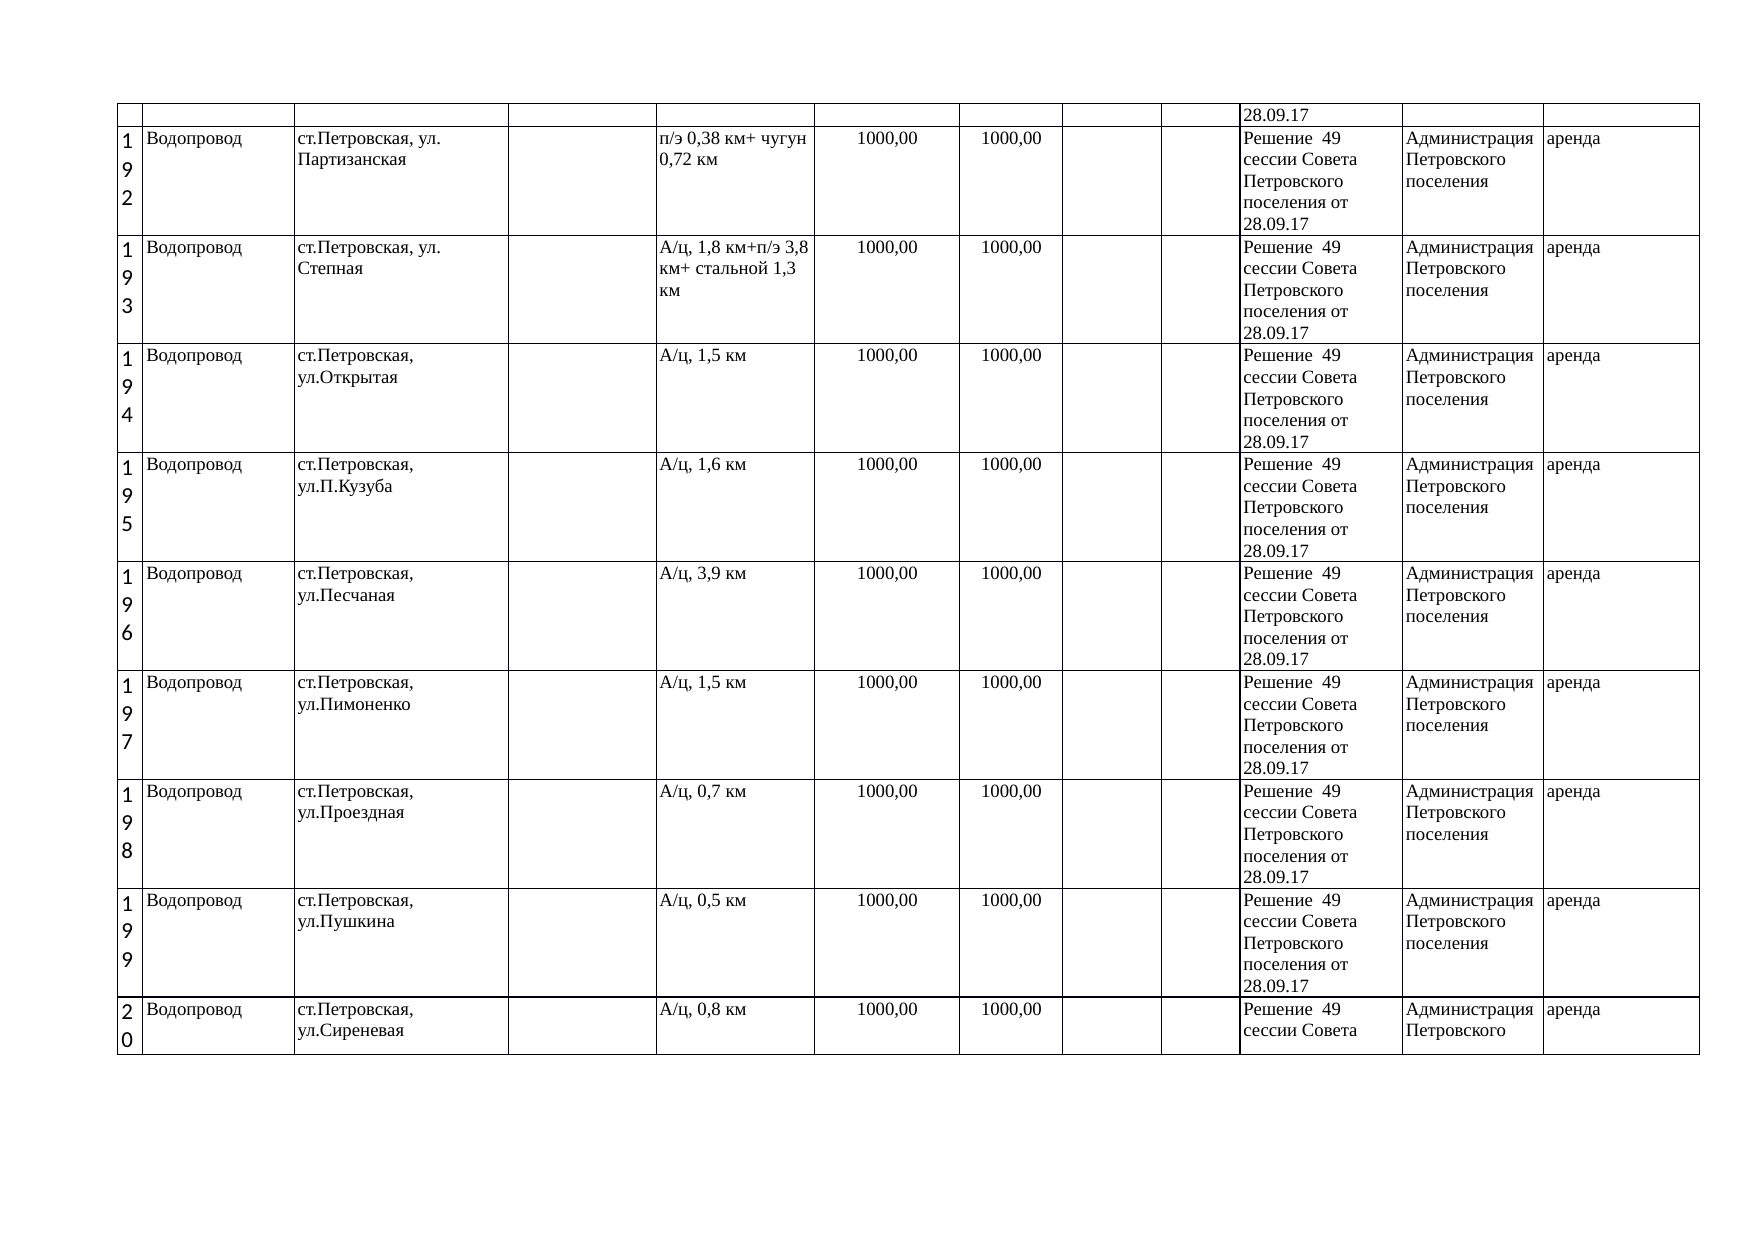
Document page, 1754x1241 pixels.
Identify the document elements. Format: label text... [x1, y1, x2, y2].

table_cell Решение 49 сессии Совета Петровского поселения от 28.09.17 [1241, 562, 1402, 670]
table_cell [1162, 104, 1239, 126]
table_cell 198 [118, 780, 142, 888]
table_cell [1162, 671, 1239, 779]
table_cell [1063, 562, 1161, 670]
table_cell А/ц, 0,8 км [657, 998, 814, 1053]
table_cell [1544, 104, 1699, 126]
table_cell [1063, 998, 1161, 1053]
table_cell 1000,00 [960, 344, 1062, 452]
table_cell 1000,00 [960, 127, 1062, 234]
table_cell аренда [1544, 344, 1699, 452]
table_cell Решение 49 сессии Совета Петровского поселения от 28.09.17 [1241, 127, 1402, 234]
table_cell аренда [1544, 562, 1699, 670]
table_cell 1000,00 [815, 780, 959, 888]
table_cell [657, 104, 814, 126]
table_cell Администрация Петровского поселения [1403, 453, 1543, 561]
table_cell А/ц, 1,6 км [657, 453, 814, 561]
table_cell Решение 49 сессии Совета Петровского поселения от 28.09.17 [1241, 344, 1402, 452]
table_cell Администрация Петровского поселения [1403, 127, 1543, 234]
table_cell 1000,00 [960, 562, 1062, 670]
table_cell [960, 104, 1062, 126]
table_cell 1000,00 [960, 236, 1062, 343]
table_cell 1000,00 [960, 780, 1062, 888]
table_cell Решение 49 сессии Совета Петровского поселения от 28.09.17 [1241, 453, 1402, 561]
table_cell [1403, 104, 1543, 126]
table_cell Водопровод [143, 780, 294, 888]
table_cell Администрация Петровского поселения [1403, 236, 1543, 343]
table_cell ст.Петровская, ул.Сиреневая [295, 998, 508, 1053]
table_cell А/ц, 1,8 км+п/э 3,8 км+ стальной 1,3 км [657, 236, 814, 343]
table_cell 197 [118, 671, 142, 779]
table_cell Водопровод [143, 453, 294, 561]
table_cell [1063, 889, 1161, 996]
table_cell [815, 104, 959, 126]
table_cell аренда [1544, 998, 1699, 1053]
table_cell ст.Петровская, ул.Проездная [295, 780, 508, 888]
table_cell [143, 104, 294, 126]
table_cell 1000,00 [815, 453, 959, 561]
table_cell Решение 49 сессии Совета Петровского поселения от 28.09.17 [1241, 671, 1402, 779]
table_cell Администрация Петровского поселения [1403, 780, 1543, 888]
table_cell 195 [118, 453, 142, 561]
table_cell аренда [1544, 889, 1699, 996]
table_cell [1063, 780, 1161, 888]
table_cell 20 [118, 998, 142, 1053]
table_cell [509, 236, 656, 343]
table_cell [509, 889, 656, 996]
table_cell [1162, 127, 1239, 234]
table_cell Водопровод [143, 671, 294, 779]
table_cell Администрация Петровского поселения [1403, 344, 1543, 452]
table_cell п/э 0,38 км+ чугун 0,72 км [657, 127, 814, 234]
table_cell 192 [118, 127, 142, 234]
table_cell [1162, 562, 1239, 670]
table_cell [295, 104, 508, 126]
table_cell [509, 562, 656, 670]
table_cell 1000,00 [815, 344, 959, 452]
table_cell А/ц, 1,5 км [657, 344, 814, 452]
table_cell [1162, 780, 1239, 888]
table_cell Администрация Петровского поселения [1403, 889, 1543, 996]
table_cell 1000,00 [815, 562, 959, 670]
table_cell [1162, 236, 1239, 343]
table_cell [1063, 671, 1161, 779]
table_cell [1063, 344, 1161, 452]
table_cell ст.Петровская, ул.П.Кузуба [295, 453, 508, 561]
table_cell Решение 49 сессии Совета [1241, 998, 1402, 1053]
table_cell А/ц, 3,9 км [657, 562, 814, 670]
table_cell [1162, 453, 1239, 561]
table_cell ст.Петровская, ул. Степная [295, 236, 508, 343]
table_cell ст.Петровская, ул.Песчаная [295, 562, 508, 670]
table_cell аренда [1544, 453, 1699, 561]
table_cell ст.Петровская, ул.Пимоненко [295, 671, 508, 779]
table_cell Водопровод [143, 998, 294, 1053]
table_cell 196 [118, 562, 142, 670]
table_cell 1000,00 [960, 889, 1062, 996]
table_cell Решение 49 сессии Совета Петровского поселения от 28.09.17 [1241, 889, 1402, 996]
table_cell [1063, 236, 1161, 343]
table_cell 1000,00 [815, 889, 959, 996]
table_cell [1063, 127, 1161, 234]
table_cell Администрация Петровского поселения [1403, 671, 1543, 779]
table_cell Решение 49 сессии Совета Петровского поселения от 28.09.17 [1241, 236, 1402, 343]
table_cell ст.Петровская, ул.Открытая [295, 344, 508, 452]
table_cell 1000,00 [815, 998, 959, 1053]
table_cell [1162, 344, 1239, 452]
table_cell [118, 104, 142, 126]
table_cell Водопровод [143, 889, 294, 996]
table_cell 1000,00 [960, 998, 1062, 1053]
table_cell 194 [118, 344, 142, 452]
table_cell [509, 104, 656, 126]
table_cell ст.Петровская, ул. Партизанская [295, 127, 508, 234]
table_cell 1000,00 [960, 671, 1062, 779]
table_cell А/ц, 0,5 км [657, 889, 814, 996]
table_cell 28.09.17 [1241, 104, 1402, 126]
table_cell Водопровод [143, 562, 294, 670]
table_cell аренда [1544, 236, 1699, 343]
table_cell 1000,00 [960, 453, 1062, 561]
table_cell 193 [118, 236, 142, 343]
table_cell [509, 127, 656, 234]
table_cell 1000,00 [815, 671, 959, 779]
table_cell [1063, 453, 1161, 561]
table_cell [509, 344, 656, 452]
table_cell 199 [118, 889, 142, 996]
table_cell Администрация Петровского поселения [1403, 562, 1543, 670]
table_cell А/ц, 0,7 км [657, 780, 814, 888]
table_cell [509, 780, 656, 888]
table_cell [1063, 104, 1161, 126]
table_cell 1000,00 [815, 236, 959, 343]
table_cell А/ц, 1,5 км [657, 671, 814, 779]
table_cell ст.Петровская, ул.Пушкина [295, 889, 508, 996]
table_cell аренда [1544, 780, 1699, 888]
table_cell [1162, 998, 1239, 1053]
table_cell аренда [1544, 671, 1699, 779]
table_cell 1000,00 [815, 127, 959, 234]
table_cell Водопровод [143, 236, 294, 343]
table_cell аренда [1544, 127, 1699, 234]
table_cell Водопровод [143, 127, 294, 234]
table_cell [509, 671, 656, 779]
table_cell Администрация Петровского [1403, 998, 1543, 1053]
table_cell [509, 453, 656, 561]
table_cell [509, 998, 656, 1053]
table_cell Водопровод [143, 344, 294, 452]
table_cell Решение 49 сессии Совета Петровского поселения от 28.09.17 [1241, 780, 1402, 888]
table_cell [1162, 889, 1239, 996]
